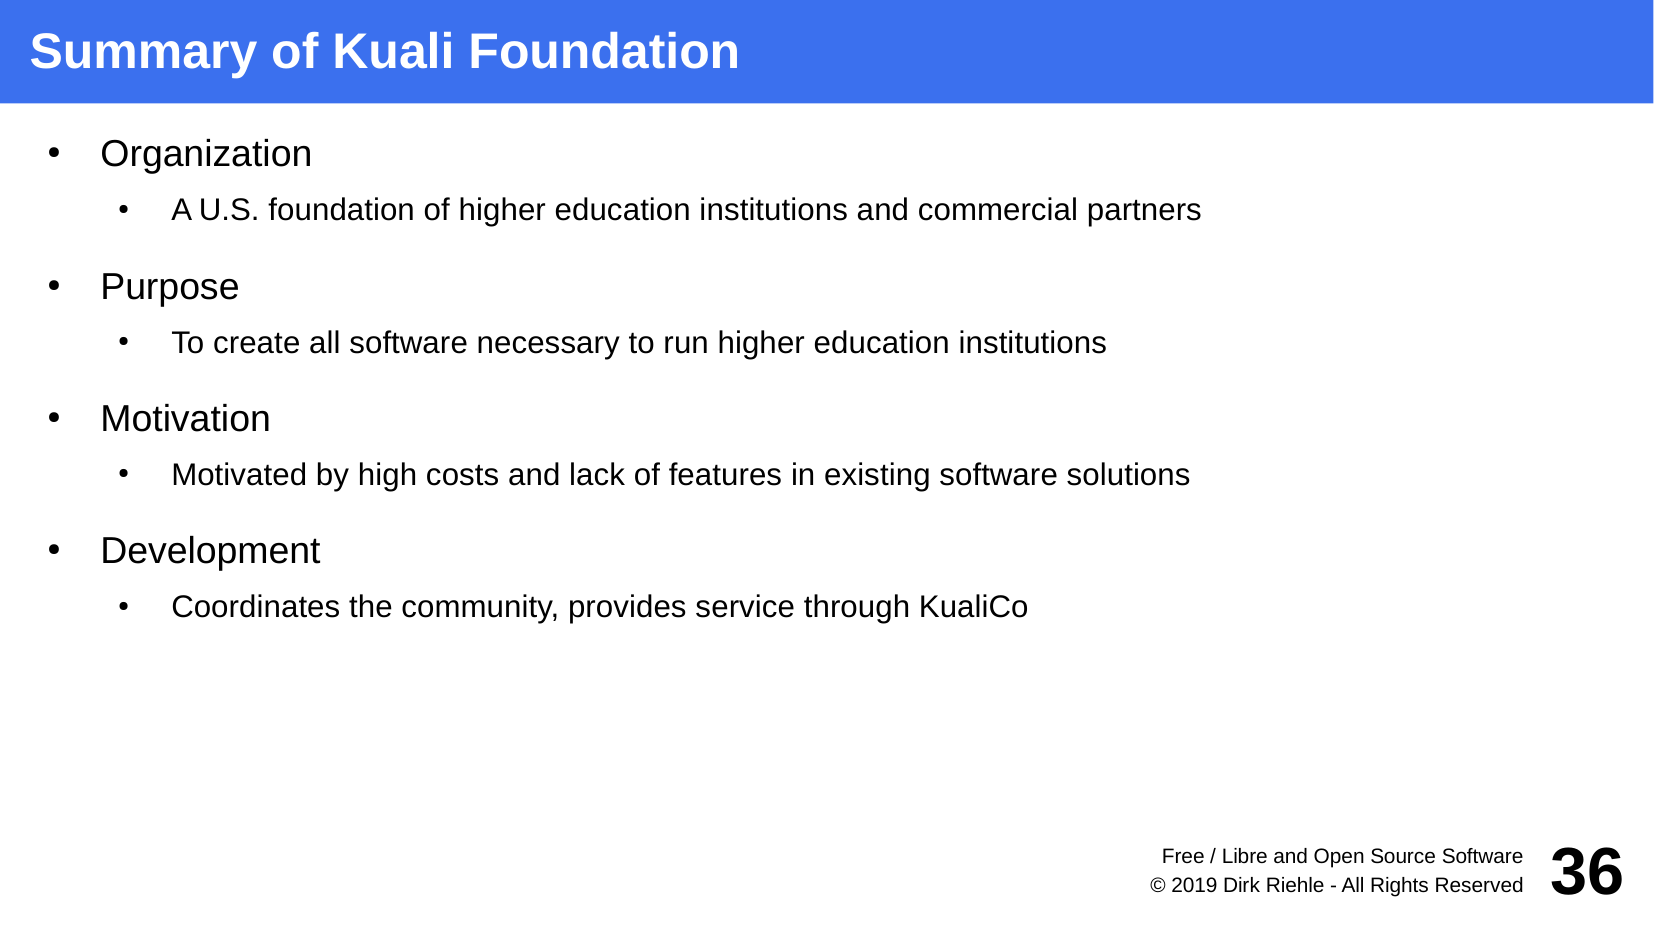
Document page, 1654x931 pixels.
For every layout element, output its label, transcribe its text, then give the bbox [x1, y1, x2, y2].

title Summary of Kuali Foundation [0, 0, 1654, 104]
list Organization A U.S. foundation of higher education institutions and commercial partners Purpose To create all software necessary to run higher education institutions Motivation Motivated by high costs and lack of features in existing software solutions Development Coordinates the community, provides service through KualiCo [29, 132, 1625, 813]
